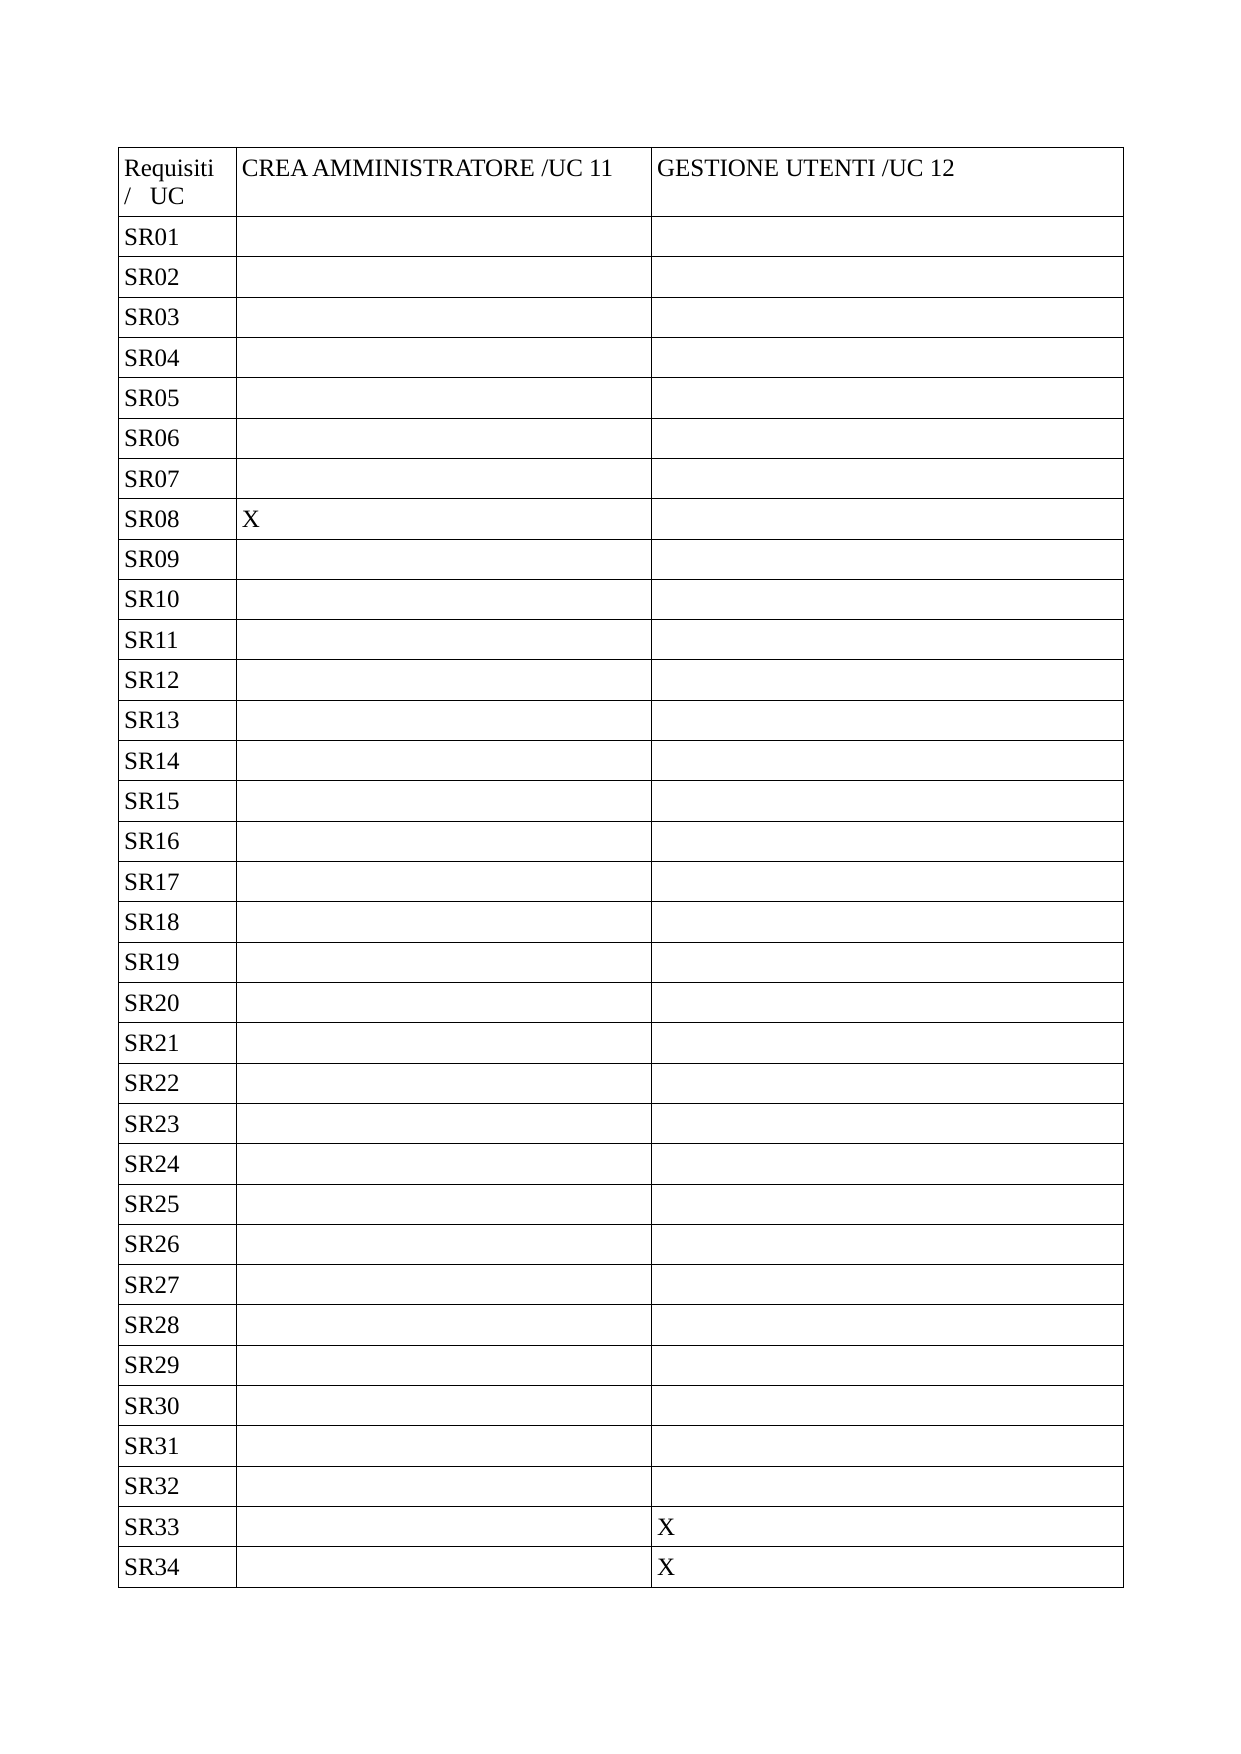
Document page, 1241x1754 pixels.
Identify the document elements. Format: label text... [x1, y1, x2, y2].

table_cell [237, 943, 651, 982]
table_cell SR28 [119, 1305, 236, 1345]
table_cell [652, 1185, 1123, 1224]
table_cell SR27 [119, 1265, 236, 1304]
table_cell SR21 [119, 1023, 236, 1062]
table_cell SR08 [119, 499, 236, 538]
table_cell [237, 419, 651, 458]
table_cell [237, 781, 651, 821]
table_cell SR05 [119, 378, 236, 417]
table_cell [237, 1064, 651, 1103]
table_cell SR19 [119, 943, 236, 982]
table_cell SR11 [119, 620, 236, 659]
table_cell [237, 1185, 651, 1224]
table_cell [237, 1467, 651, 1506]
table_cell [237, 540, 651, 579]
table_cell [652, 419, 1123, 458]
table_cell SR17 [119, 862, 236, 901]
table_cell [652, 338, 1123, 377]
table_cell X [652, 1507, 1123, 1546]
table_cell [652, 943, 1123, 982]
table_cell [652, 1467, 1123, 1506]
table_header GESTIONE UTENTI /UC 12 [652, 148, 1123, 216]
table_cell [652, 1386, 1123, 1425]
table_cell [237, 217, 651, 256]
table_cell SR04 [119, 338, 236, 377]
table_cell [652, 459, 1123, 498]
table_cell SR25 [119, 1185, 236, 1224]
table_cell [652, 902, 1123, 942]
table_cell [237, 660, 651, 700]
table_cell [652, 499, 1123, 538]
table_cell SR10 [119, 580, 236, 619]
table_cell SR18 [119, 902, 236, 942]
table_cell [652, 620, 1123, 659]
table_cell [237, 862, 651, 901]
table_cell [652, 983, 1123, 1022]
table_cell [652, 1426, 1123, 1466]
table_cell [237, 378, 651, 417]
table_cell [237, 822, 651, 861]
table_cell X [237, 499, 651, 538]
table_cell [237, 1104, 651, 1143]
table_header Requisiti / UC [119, 148, 236, 216]
table_cell SR09 [119, 540, 236, 579]
table_cell [237, 1507, 651, 1546]
table_cell [652, 1346, 1123, 1385]
table_cell SR31 [119, 1426, 236, 1466]
table_cell [237, 1265, 651, 1304]
table_cell [237, 298, 651, 337]
table_cell [652, 1144, 1123, 1183]
table_cell [237, 1426, 651, 1466]
table_cell [237, 1225, 651, 1264]
table_cell [652, 701, 1123, 740]
table_cell [237, 983, 651, 1022]
table_cell [652, 862, 1123, 901]
table_cell SR20 [119, 983, 236, 1022]
table_cell SR14 [119, 741, 236, 780]
table_cell [652, 1225, 1123, 1264]
table_cell SR24 [119, 1144, 236, 1183]
table_cell [237, 620, 651, 659]
table_header CREA AMMINISTRATORE /UC 11 [237, 148, 651, 216]
table_cell [652, 822, 1123, 861]
table_cell [237, 1305, 651, 1345]
table_cell SR01 [119, 217, 236, 256]
table_cell [652, 1104, 1123, 1143]
table_cell SR12 [119, 660, 236, 700]
table_cell SR33 [119, 1507, 236, 1546]
table_cell [652, 1064, 1123, 1103]
table_cell SR07 [119, 459, 236, 498]
table_cell SR16 [119, 822, 236, 861]
table_cell SR02 [119, 257, 236, 297]
table_cell [237, 1386, 651, 1425]
table_cell [237, 1023, 651, 1062]
table_cell SR06 [119, 419, 236, 458]
table_cell [237, 1346, 651, 1385]
table_cell [652, 298, 1123, 337]
table_cell [652, 1305, 1123, 1345]
table_cell SR03 [119, 298, 236, 337]
table_cell X [652, 1547, 1123, 1587]
table_cell [237, 338, 651, 377]
table_cell [237, 257, 651, 297]
table_cell [652, 1265, 1123, 1304]
table_cell [652, 741, 1123, 780]
table_cell [237, 1547, 651, 1587]
table_cell [652, 781, 1123, 821]
table_cell [237, 741, 651, 780]
table_cell SR26 [119, 1225, 236, 1264]
table_cell [237, 701, 651, 740]
table_cell SR13 [119, 701, 236, 740]
table_cell SR29 [119, 1346, 236, 1385]
table_cell SR23 [119, 1104, 236, 1143]
table_cell [237, 459, 651, 498]
table_cell SR22 [119, 1064, 236, 1103]
table_cell [652, 1023, 1123, 1062]
table_cell [237, 1144, 651, 1183]
table_cell SR32 [119, 1467, 236, 1506]
table_cell [237, 580, 651, 619]
table_cell [652, 378, 1123, 417]
table_cell [652, 660, 1123, 700]
table_cell SR34 [119, 1547, 236, 1587]
table_cell [652, 217, 1123, 256]
table_cell [237, 902, 651, 942]
table_cell [652, 580, 1123, 619]
table_cell SR30 [119, 1386, 236, 1425]
table_cell [652, 540, 1123, 579]
table_cell [652, 257, 1123, 297]
table_cell SR15 [119, 781, 236, 821]
